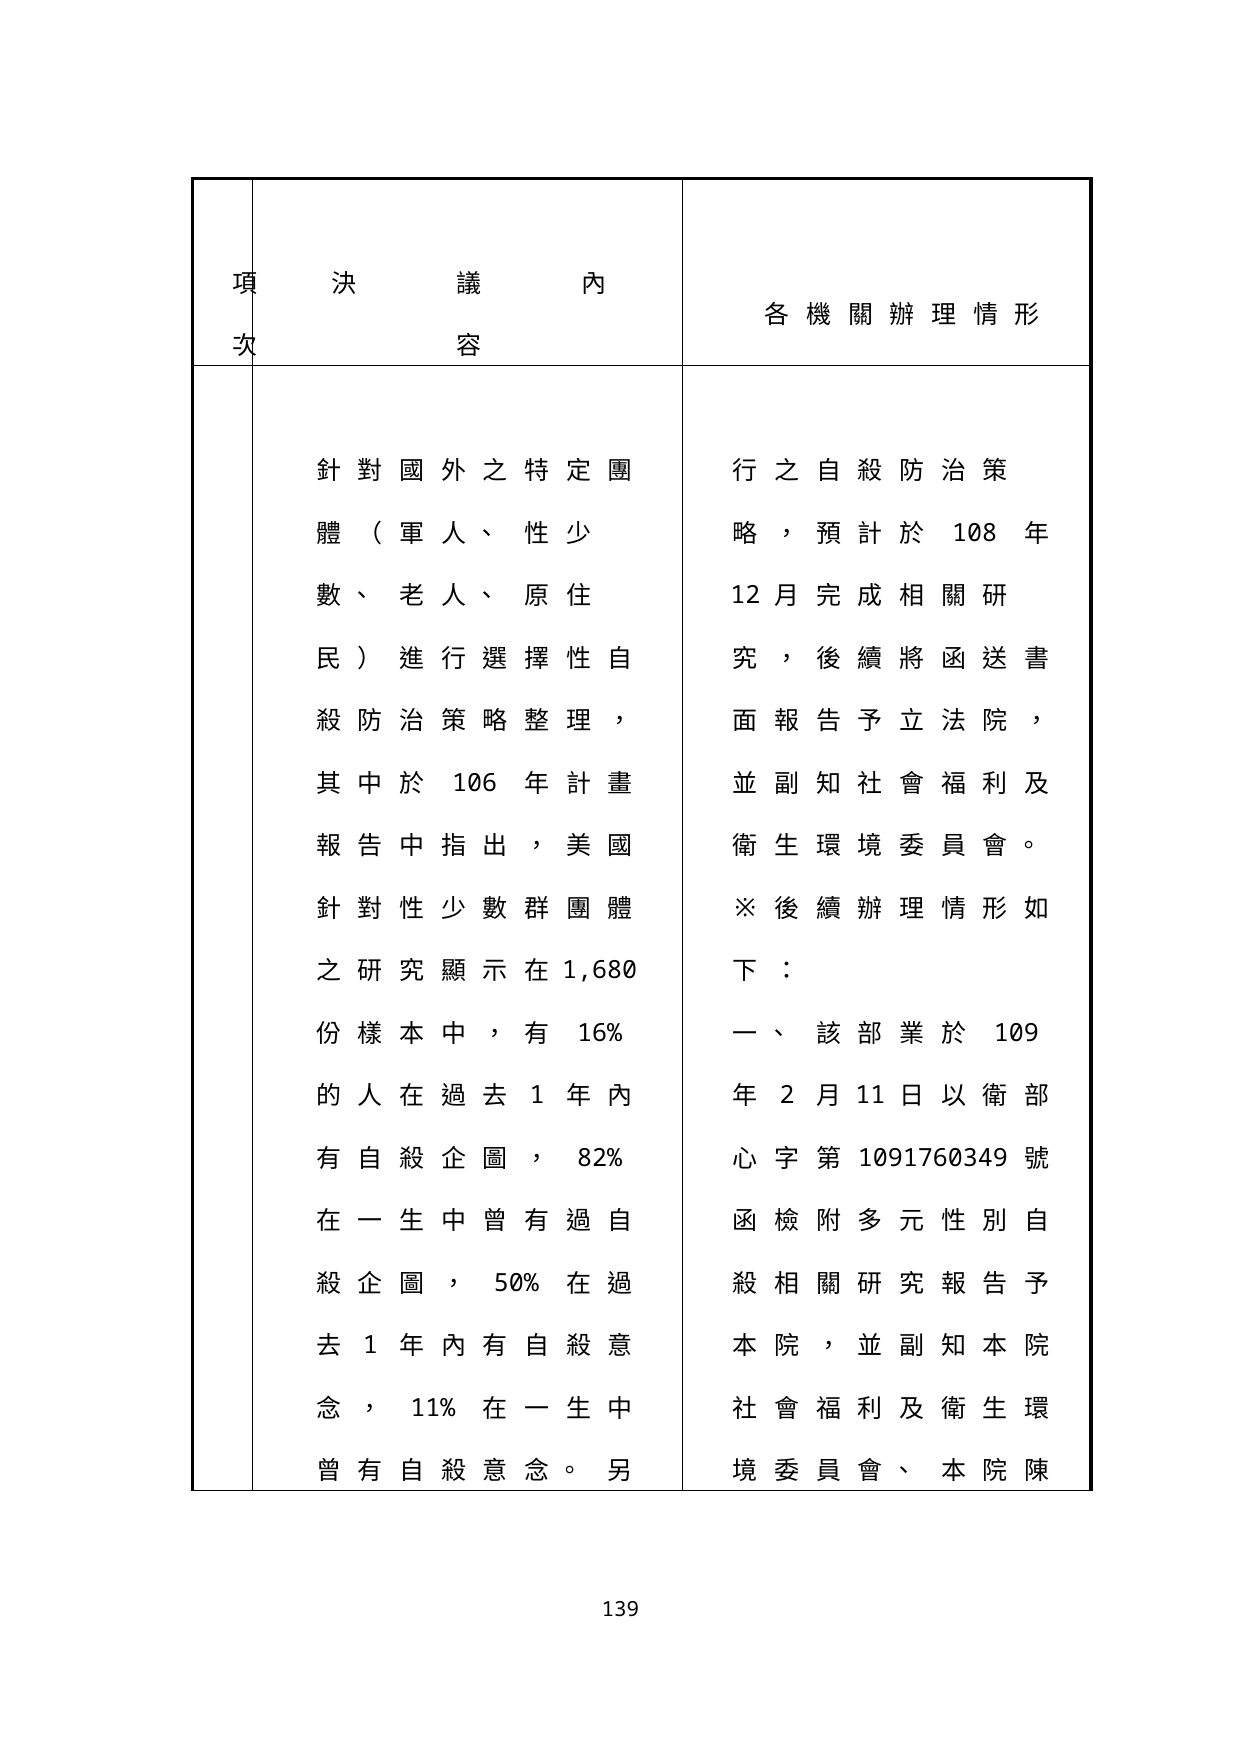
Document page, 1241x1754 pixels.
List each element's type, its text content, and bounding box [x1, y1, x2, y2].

table_header 各機關辦理情形 [683, 180, 1089, 365]
table_cell 37. [194, 366, 252, 1490]
table_header 決 議 內 容 [253, 180, 682, 365]
table_cell 行之自殺防治策略，預計於108年12月完成相關研究，後續將函送書面報告予立法院，並副知社會福利及衛生環境委員會。 ※後續辦理情形如下： 一、該部業於109年2月11日以衛部心字第1091760349號函檢附多元性別自殺相關研究報告予本院，並副知本院社會福利及衛生環境委員會、本院陳 [683, 366, 1089, 1490]
table_cell 針對國外之特定團體（軍人、性少數、老人、原住民）進行選擇性自殺防治策略整理，其中於106年計畫報告中指出，美國針對性少數群團體之研究顯示在1,680份樣本中，有16%的人在過去1年內有自殺企圖，82%在一生中曾有過自殺企圖，50%在過去1年內有自殺意念，11%在一生中曾有自殺意念。另 [253, 366, 682, 1490]
table_header 項次 [194, 180, 252, 365]
